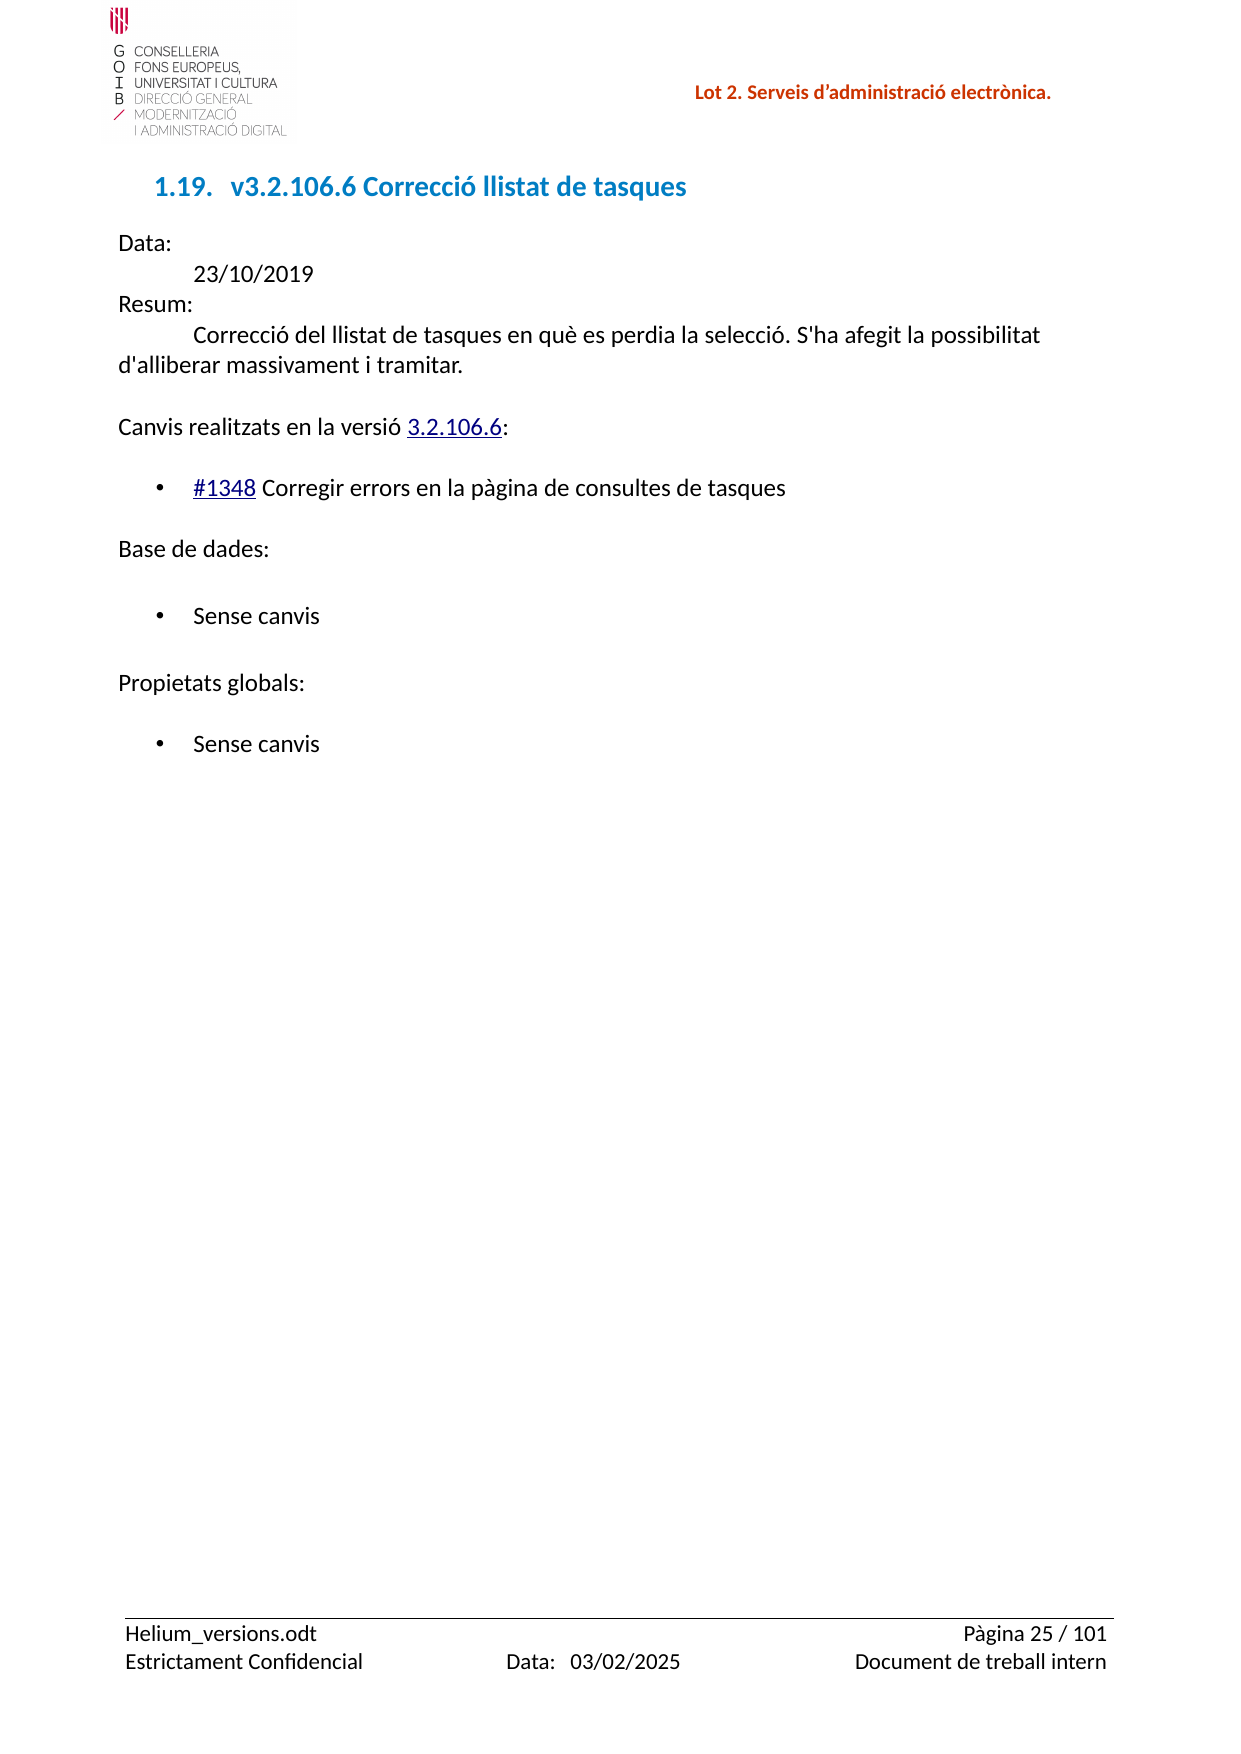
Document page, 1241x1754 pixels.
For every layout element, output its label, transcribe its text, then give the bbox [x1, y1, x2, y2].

list Sense canvis [156, 600, 1122, 630]
text Data: [118, 228, 1122, 258]
text Base de dades: [118, 533, 1122, 563]
subtitle v3.2.106.6 Correcció llistat de tasques [153, 168, 1122, 204]
text Resum: [118, 289, 1122, 319]
text 23/10/2019 [118, 258, 1122, 289]
text Correcció del llistat de tasques en què es perdia la selecció. S'ha afegit la possibilitat d'alliberar massivament i tramitar. [118, 319, 1122, 380]
list Sense canvis [156, 728, 1122, 758]
list #1348 Corregir errors en la pàgina de consultes de tasques [156, 472, 1122, 502]
text Propietats globals: [118, 667, 1122, 697]
text Canvis realitzats en la versió 3.2.106.6: [118, 411, 1122, 441]
picture [100, 0, 297, 144]
